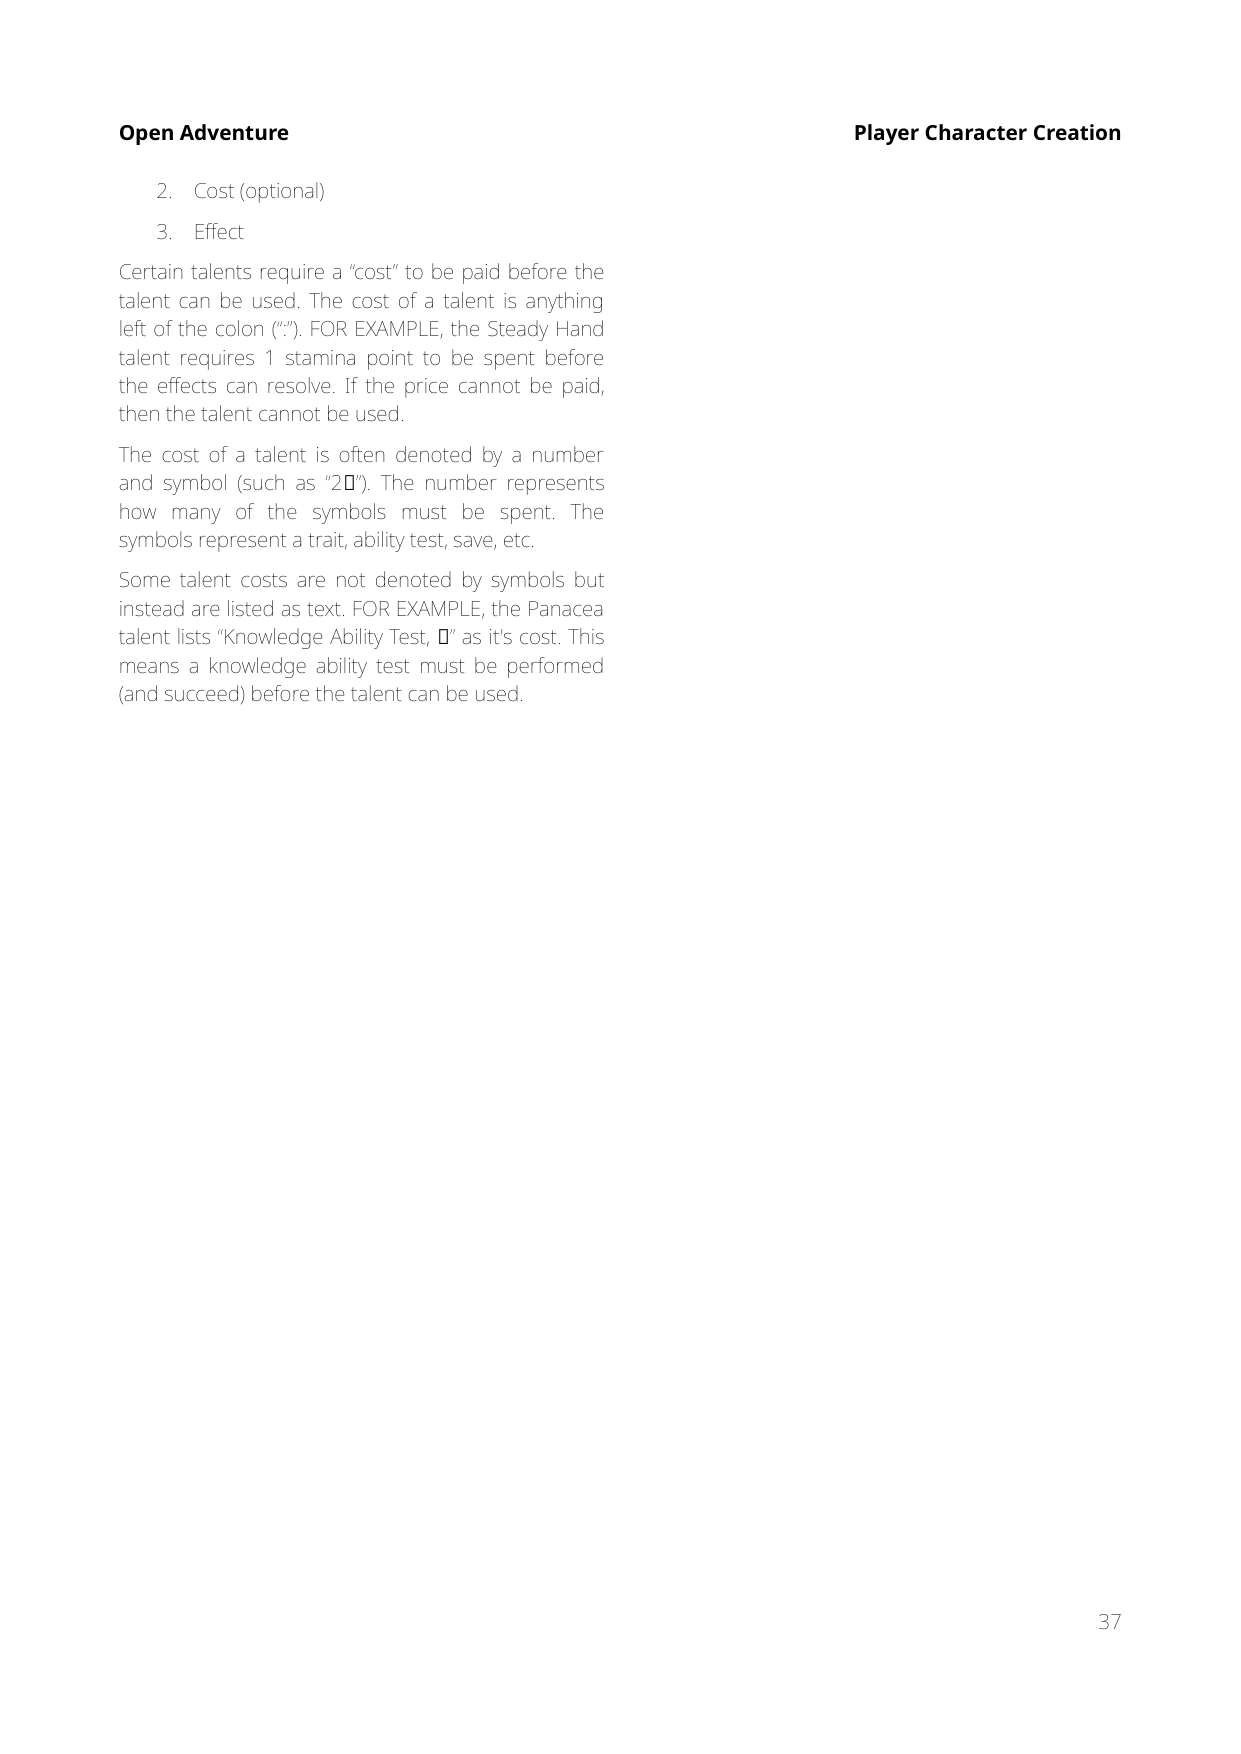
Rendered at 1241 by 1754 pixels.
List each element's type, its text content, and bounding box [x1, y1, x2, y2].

text Certain talents require a “cost” to be paid before the talent can be used. The cost of a talent is anything left of the colon (“:”). FOR EXAMPLE, the Steady Hand talent requires 1 stamina point to be spent before the effects can resolve. If the price cannot be paid, then the talent cannot be used. [118, 257, 605, 428]
text Some talent costs are not denoted by symbols but instead are listed as text. FOR EXAMPLE, the Panacea talent lists “Knowledge Ability Test, ” as it's cost. This means a knowledge ability test must be performed (and succeed) before the talent can be used. [118, 566, 605, 708]
text The cost of a talent is often denoted by a number and symbol (such as “2”). The number represents how many of the symbols must be spent. The symbols represent a trait, ability test, save, etc. [118, 440, 605, 554]
list Effect [156, 217, 605, 245]
list Cost (optional) [156, 176, 605, 205]
